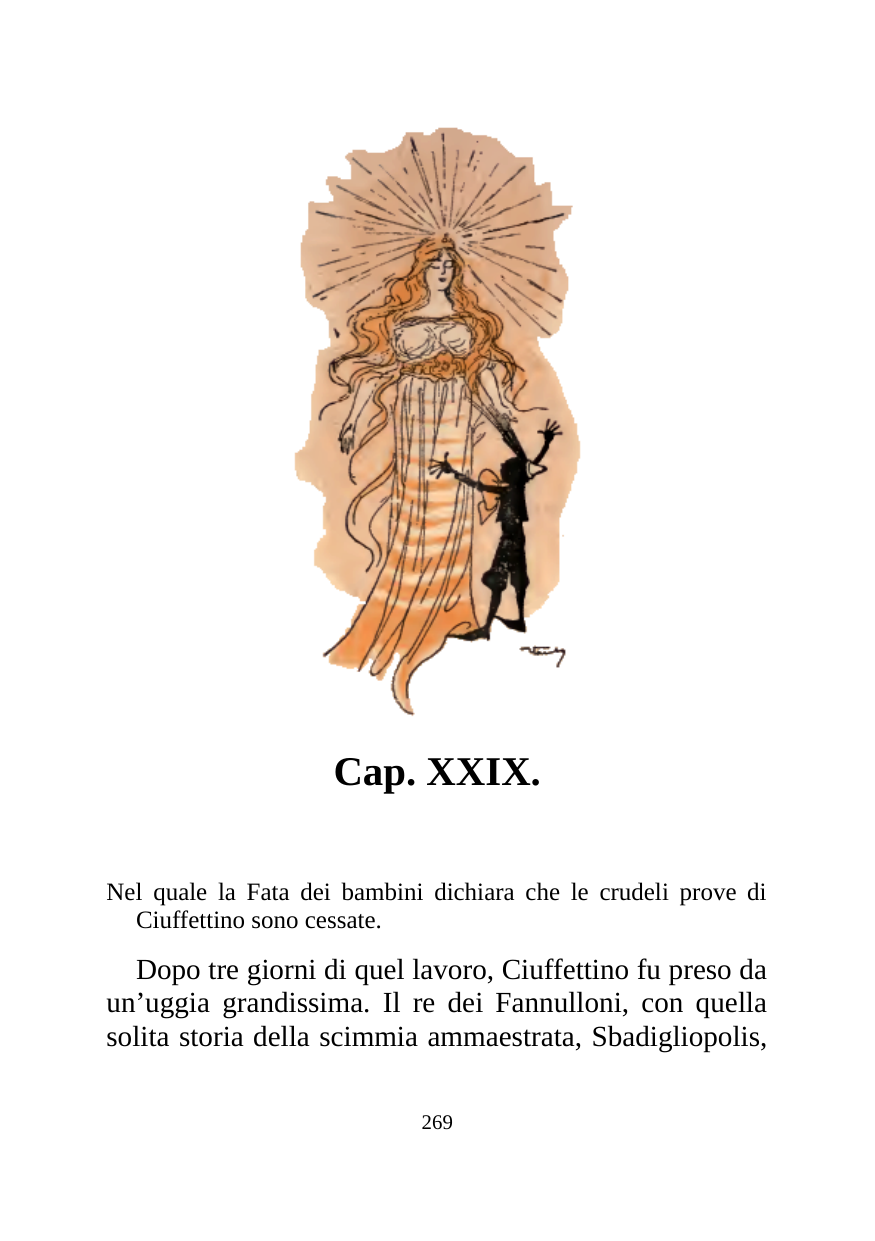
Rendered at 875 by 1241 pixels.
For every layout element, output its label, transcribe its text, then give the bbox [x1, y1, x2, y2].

subtitle Cap. XXIX. [106, 747, 768, 794]
text Dopo tre giorni di quel lavoro, Ciuffettino fu preso da un’uggia grandissima. Il re dei Fannulloni, con quella solita storia della scimmia ammaestrata, Sbadigliopolis, [106, 952, 768, 1052]
text Nel quale la Fata dei bambini dichiara che le crudeli prove di Ciuffettino sono cessate. [106, 877, 768, 934]
picture [273, 106, 601, 747]
